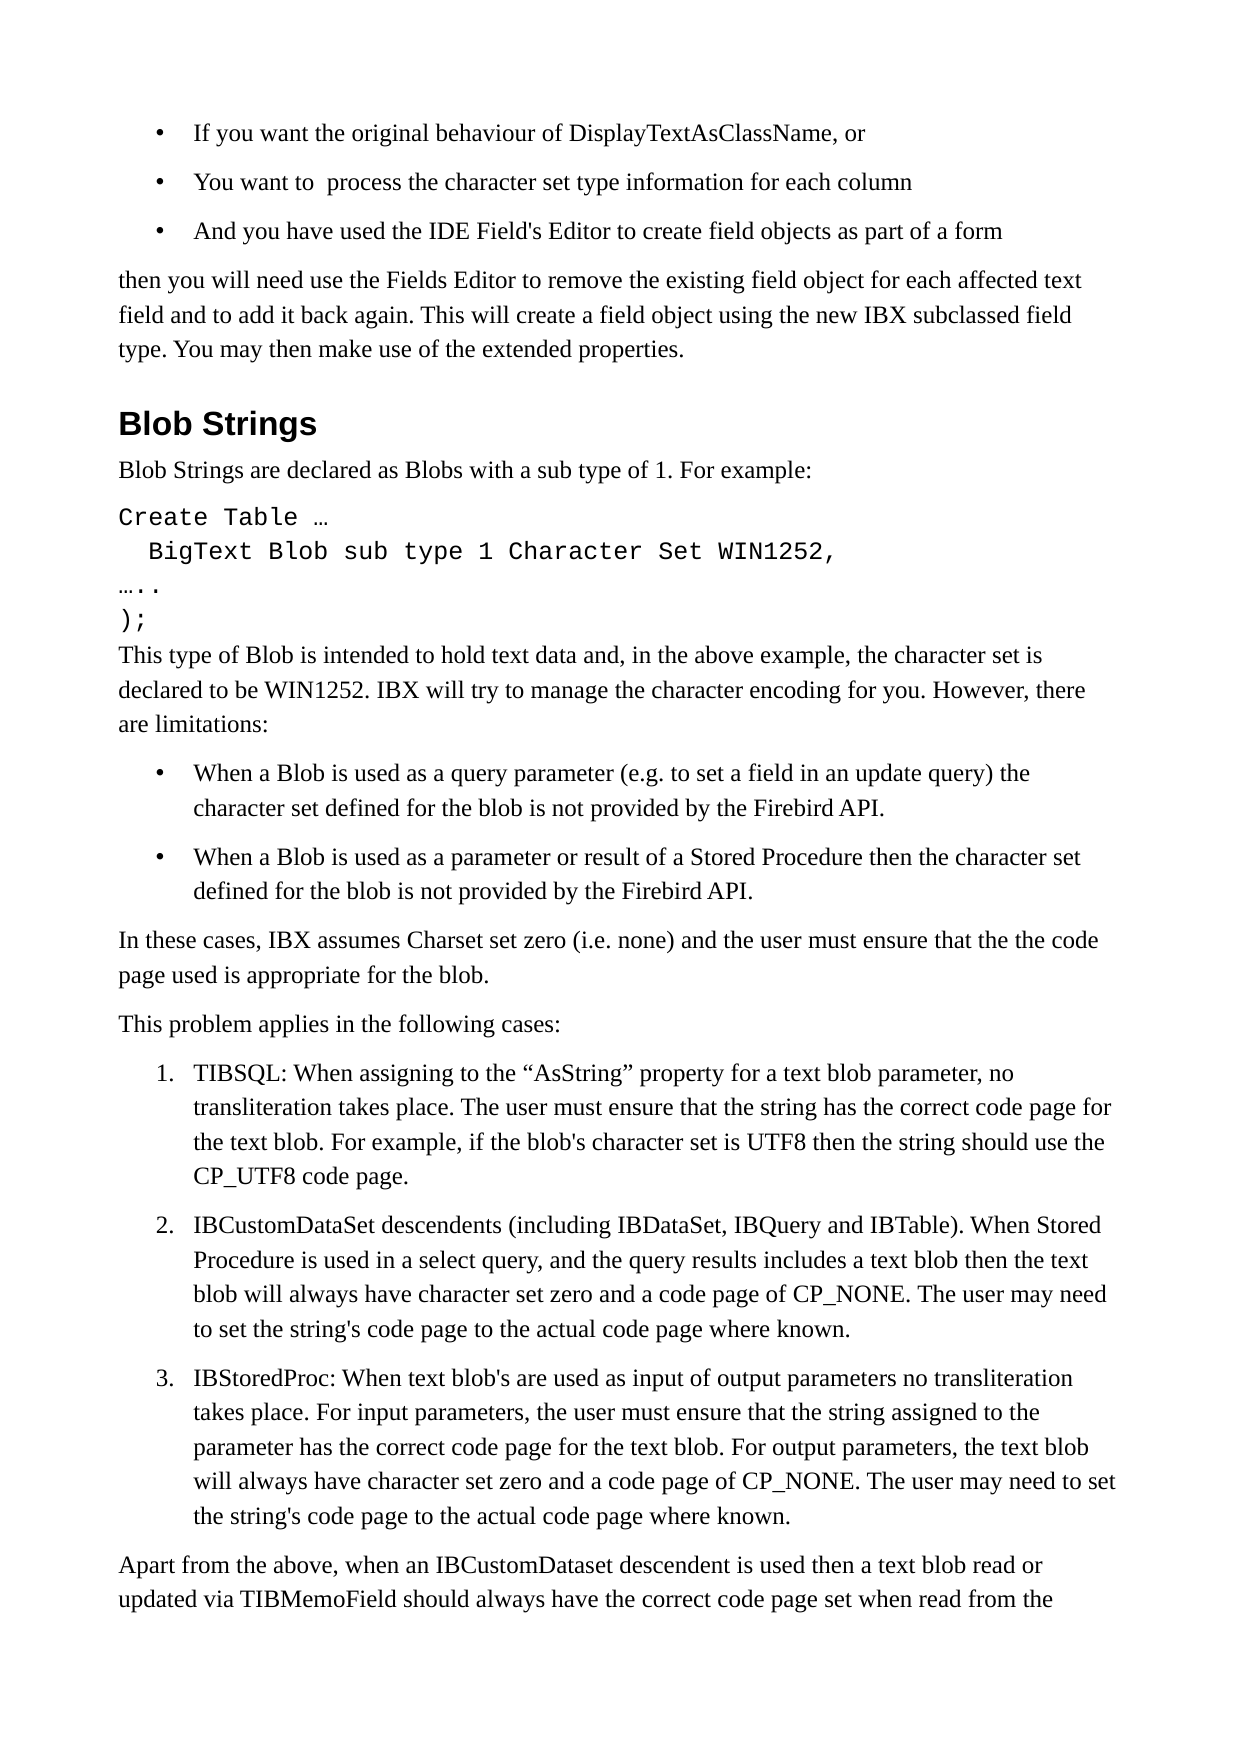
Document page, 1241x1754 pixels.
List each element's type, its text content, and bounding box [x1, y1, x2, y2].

text Apart from the above, when an IBCustomDataset descendent is used then a text blob read or updated via TIBMemoField should always have the correct code page set when read from the [118, 1550, 1122, 1613]
subtitle Blob Strings [118, 404, 1122, 443]
text Blob Strings are declared as Blobs with a sub type of 1. For example: [118, 455, 1122, 484]
text then you will need use the Fields Editor to remove the existing field object for each affected text field and to add it back again. This will create a field object using the new IBX subclassed field type. You may then make use of the extended properties. [118, 265, 1122, 363]
text ); [118, 606, 1122, 634]
list IBStoredProc: When text blob's are used as input of output parameters no transliteration takes place. For input parameters, the user must ensure that the string assigned to the parameter has the correct code page for the text blob. For output parameters, the text blob will always have character set zero and a code page of CP_NONE. The user may need to set the string's code page to the actual code page where known. [156, 1363, 1122, 1529]
list You want to process the character set type information for each column [156, 167, 1122, 196]
list TIBSQL: When assigning to the “AsString” property for a text blob parameter, no transliteration takes place. The user must ensure that the string has the correct code page for the text blob. For example, if the blob's character set is UTF8 then the string should use the CP_UTF8 code page. [156, 1058, 1122, 1190]
text BigText Blob sub type 1 Character Set WIN1252, [118, 538, 1122, 567]
list And you have used the IDE Field's Editor to create field objects as part of a form [156, 216, 1122, 245]
text In these cases, IBX assumes Charset set zero (i.e. none) and the user must ensure that the the code page used is appropriate for the blob. [118, 925, 1122, 988]
list When a Blob is used as a parameter or result of a Stored Procedure then the character set defined for the blob is not provided by the Firebird API. [156, 842, 1122, 905]
list If you want the original behaviour of DisplayTextAsClassName, or [156, 118, 1122, 147]
list When a Blob is used as a query parameter (e.g. to set a field in an update query) the character set defined for the blob is not provided by the Firebird API. [156, 758, 1122, 821]
text This problem applies in the following cases: [118, 1009, 1122, 1038]
list IBCustomDataSet descendents (including IBDataSet, IBQuery and IBTable). When Stored Procedure is used in a select query, and the query results includes a text blob then the text blob will always have character set zero and a code page of CP_NONE. The user may need to set the string's code page to the actual code page where known. [156, 1210, 1122, 1343]
text This type of Blob is intended to hold text data and, in the above example, the character set is declared to be WIN1252. IBX will try to manage the character encoding for you. However, there are limitations: [118, 640, 1122, 738]
text Create Table … [118, 504, 1122, 533]
text ….. [118, 572, 1122, 601]
